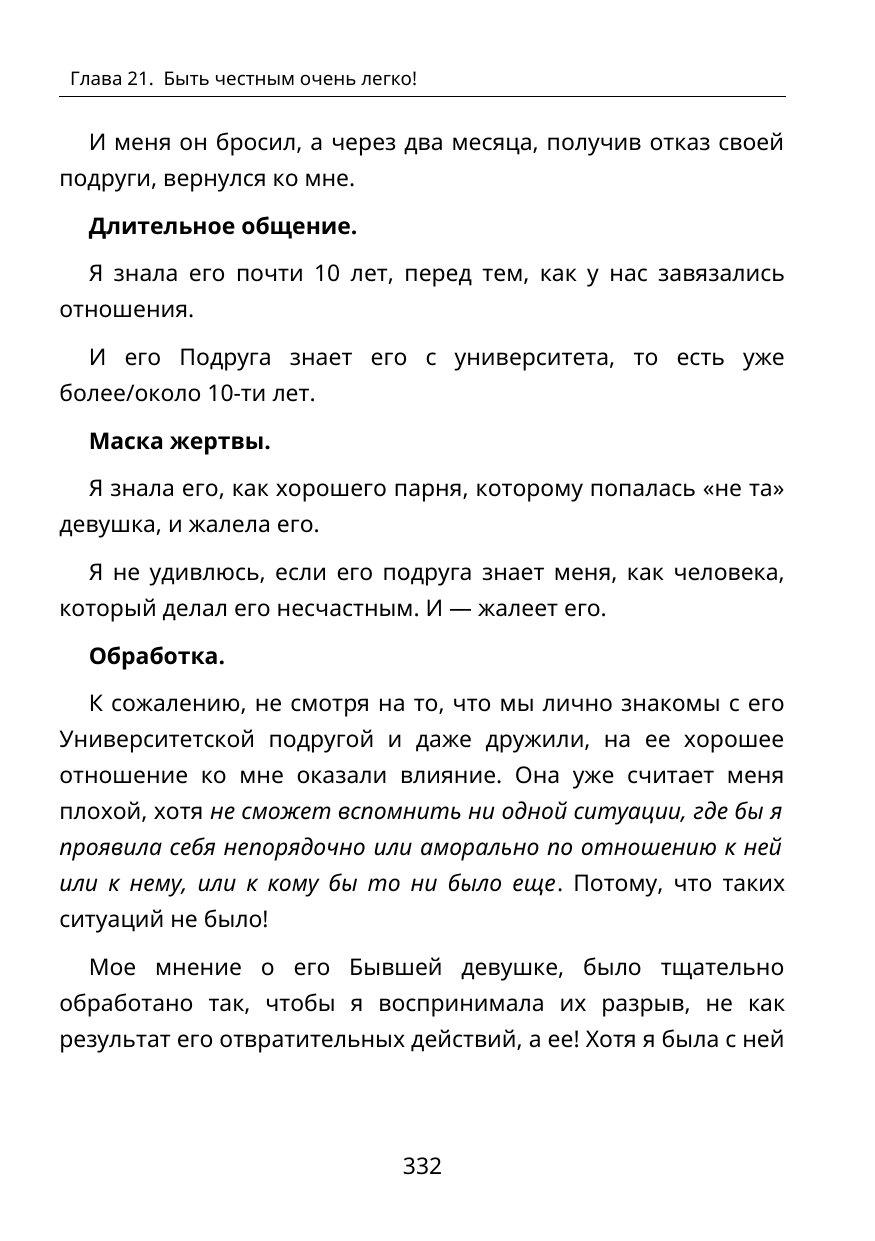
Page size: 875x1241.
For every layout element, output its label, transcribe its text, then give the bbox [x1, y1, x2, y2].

text Я не удивлюсь, если его подруга знает меня, как человека, который делал его несчастным. И — жалеет его. [59, 556, 786, 623]
text Я знала его, как хорошего парня, которому попалась «не та» девушка, и жалела его. [59, 472, 786, 539]
text И меня он бросил, а через два месяца, получив отказ своей подруги, вернулся ко мне. [59, 126, 786, 193]
text Маска жертвы. [59, 425, 786, 456]
text Я знала его почти 10 лет, перед тем, как у нас завязались отношения. [59, 257, 786, 324]
text Длительное общение. [59, 210, 786, 241]
text Обработка. [59, 640, 786, 671]
text Мое мнение о его Бывшей девушке, было тщательно обработано так, чтобы я воспринимала их разрыв, не как результат его отвратительных действий, а ее! Хотя я была с ней [59, 951, 786, 1054]
text И его Подруга знает его с университета, то есть уже более/около 10-ти лет. [59, 341, 786, 408]
text К сожалению, не смотря на то, что мы лично знакомы с его Университетской подругой и даже дружили, на ее хорошее отношение ко мне оказали влияние. Она уже считает меня плохой, хотя не сможет вспомнить ни одной ситуации, где бы я проявила себя непорядочно или аморально по отношению к ней или к нему, или к кому бы то ни было еще. Потому, что таких ситуаций не было! [59, 687, 786, 934]
